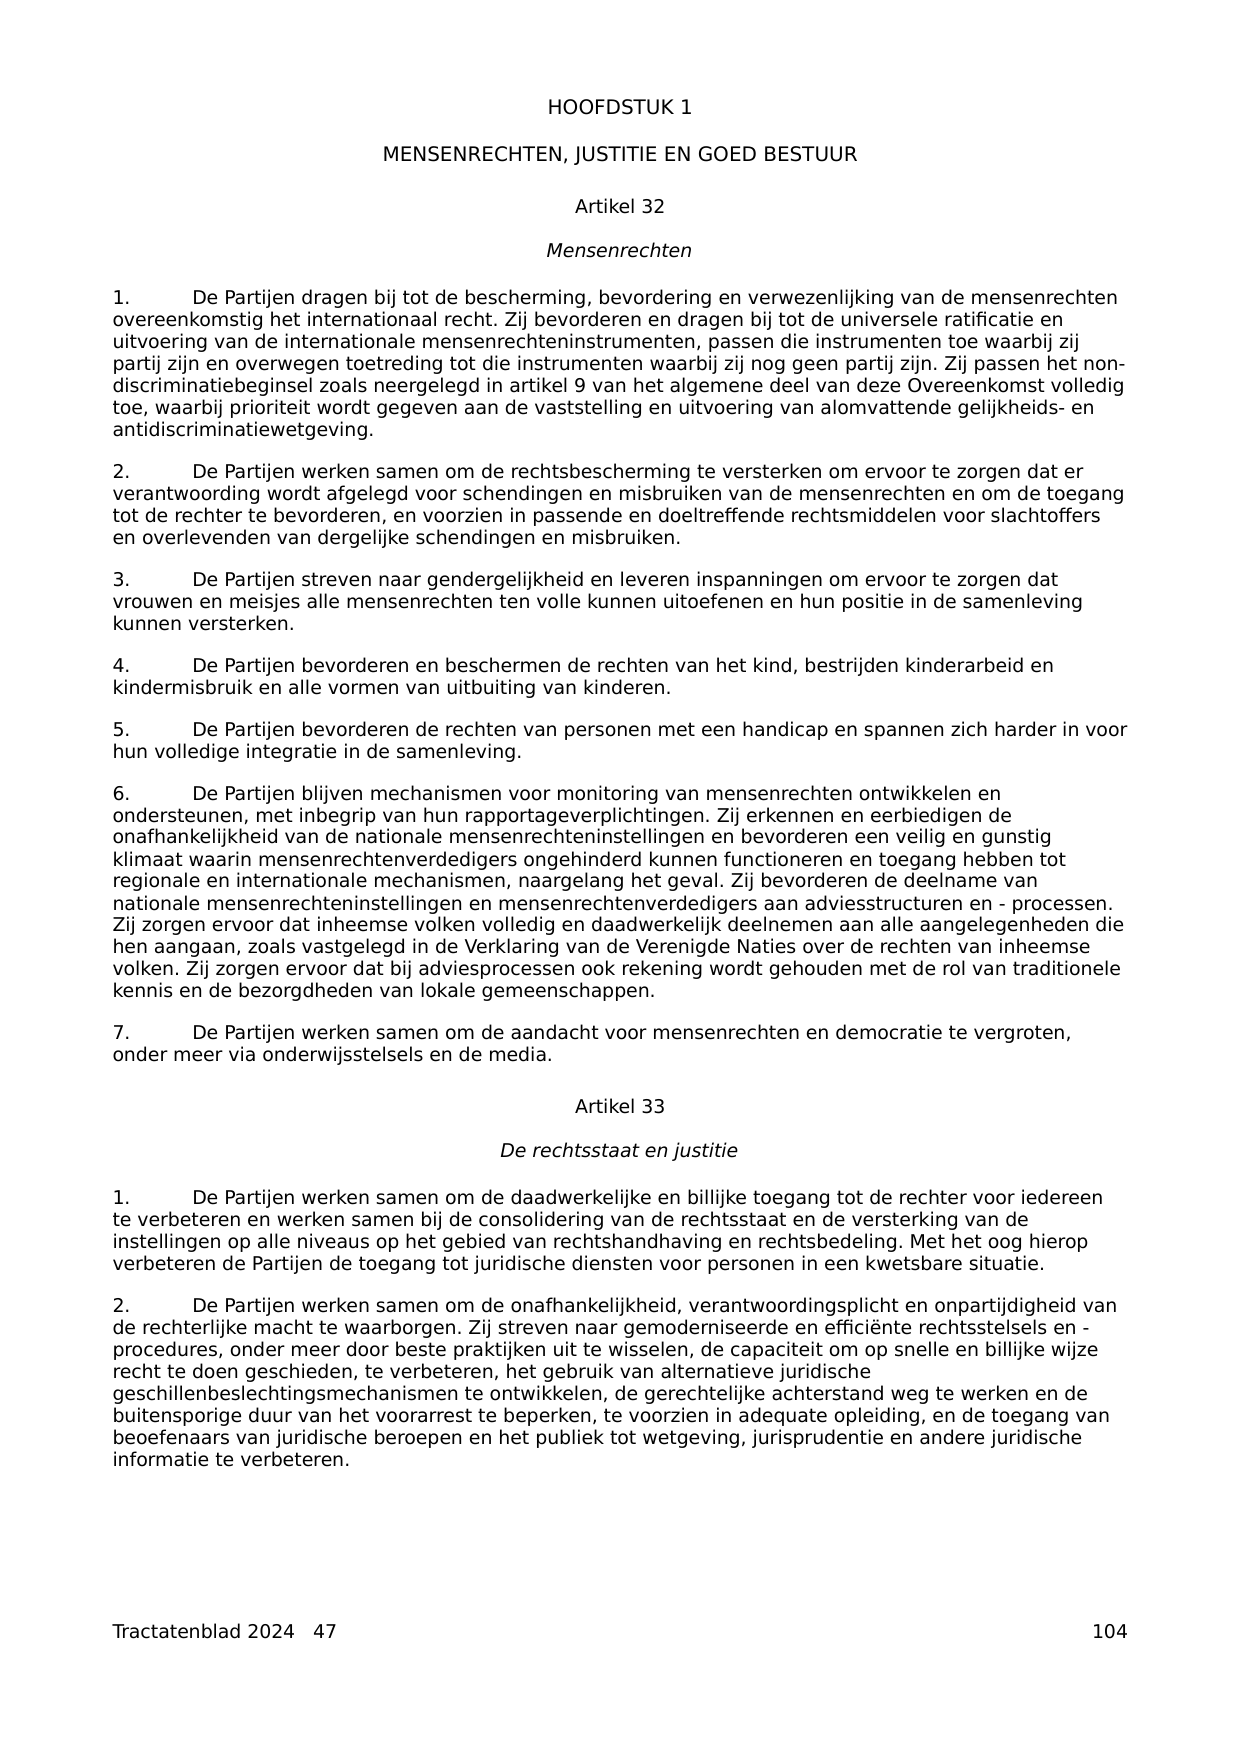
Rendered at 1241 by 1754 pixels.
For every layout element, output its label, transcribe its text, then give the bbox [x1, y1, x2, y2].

text 4. De Partijen bevorderen en beschermen de rechten van het kind, bestrijden kinderarbeid en kindermisbruik en alle vormen van uitbuiting van kinderen. [112, 654, 1128, 698]
subtitle Artikel 32 Mensenrechten [112, 196, 1128, 262]
subtitle HOOFDSTUK 1 MENSENRECHTEN, JUSTITIE EN GOED BESTUUR [112, 96, 1128, 166]
text 6. De Partijen blijven mechanismen voor monitoring van mensenrechten ontwikkelen en ondersteunen, met inbegrip van hun rapportageverplichtingen. Zij erkennen en eerbiedigen de onafhankelijkheid van de nationale mensenrechteninstellingen en bevorderen een veilig en gunstig klimaat waarin mensenrechtenverdedigers ongehinderd kunnen functioneren en toegang hebben tot regionale en internationale mechanismen, naargelang het geval. Zij bevorderen de deelname van nationale mensenrechteninstellingen en mensenrechtenverdedigers aan adviesstructuren en - processen. Zij zorgen ervoor dat inheemse volken volledig en daadwerkelijk deelnemen aan alle aangelegenheden die hen aangaan, zoals vastgelegd in de Verklaring van de Verenigde Naties over de rechten van inheemse volken. Zij zorgen ervoor dat bij adviesprocessen ook rekening wordt gehouden met de rol van traditionele kennis en de bezorgdheden van lokale gemeenschappen. [112, 782, 1128, 1002]
text 5. De Partijen bevorderen de rechten van personen met een handicap en spannen zich harder in voor hun volledige integratie in de samenleving. [112, 718, 1128, 762]
text 2. De Partijen werken samen om de rechtsbescherming te versterken om ervoor te zorgen dat er verantwoording wordt afgelegd voor schendingen en misbruiken van de mensenrechten en om de toegang tot de rechter te bevorderen, en voorzien in passende en doeltreffende rechtsmiddelen voor slachtoffers en overlevenden van dergelijke schendingen en misbruiken. [112, 461, 1128, 549]
text 1. De Partijen dragen bij tot de bescherming, bevordering en verwezenlijking van de mensenrechten overeenkomstig het internationaal recht. Zij bevorderen en dragen bij tot de universele ratificatie en uitvoering van de internationale mensenrechteninstrumenten, passen die instrumenten toe waarbij zij partij zijn en overwegen toetreding tot die instrumenten waarbij zij nog geen partij zijn. Zij passen het non-discriminatiebeginsel zoals neergelegd in artikel 9 van het algemene deel van deze Overeenkomst volledig toe, waarbij prioriteit wordt gegeven aan de vaststelling en uitvoering van alomvattende gelijkheids- en antidiscriminatiewetgeving. [112, 287, 1128, 441]
text 2. De Partijen werken samen om de onafhankelijkheid, verantwoordingsplicht en onpartijdigheid van de rechterlijke macht te waarborgen. Zij streven naar gemoderniseerde en efficiënte rechtsstelsels en -procedures, onder meer door beste praktijken uit te wisselen, de capaciteit om op snelle en billijke wijze recht te doen geschieden, te verbeteren, het gebruik van alternatieve juridische geschillenbeslechtingsmechanismen te ontwikkelen, de gerechtelijke achterstand weg te werken en de buitensporige duur van het voorarrest te beperken, te voorzien in adequate opleiding, en de toegang van beoefenaars van juridische beroepen en het publiek tot wetgeving, jurisprudentie en andere juridische informatie te verbeteren. [112, 1295, 1128, 1471]
text 1. De Partijen werken samen om de daadwerkelijke en billijke toegang tot de rechter voor iedereen te verbeteren en werken samen bij de consolidering van de rechtsstaat en de versterking van de instellingen op alle niveaus op het gebied van rechtshandhaving en rechtsbedeling. Met het oog hierop verbeteren de Partijen de toegang tot juridische diensten voor personen in een kwetsbare situatie. [112, 1187, 1128, 1275]
text 3. De Partijen streven naar gendergelijkheid en leveren inspanningen om ervoor te zorgen dat vrouwen en meisjes alle mensenrechten ten volle kunnen uitoefenen en hun positie in de samenleving kunnen versterken. [112, 569, 1128, 634]
subtitle Artikel 33 De rechtsstaat en justitie [112, 1096, 1128, 1162]
text 7. De Partijen werken samen om de aandacht voor mensenrechten en democratie te vergroten, onder meer via onderwijsstelsels en de media. [112, 1022, 1128, 1066]
